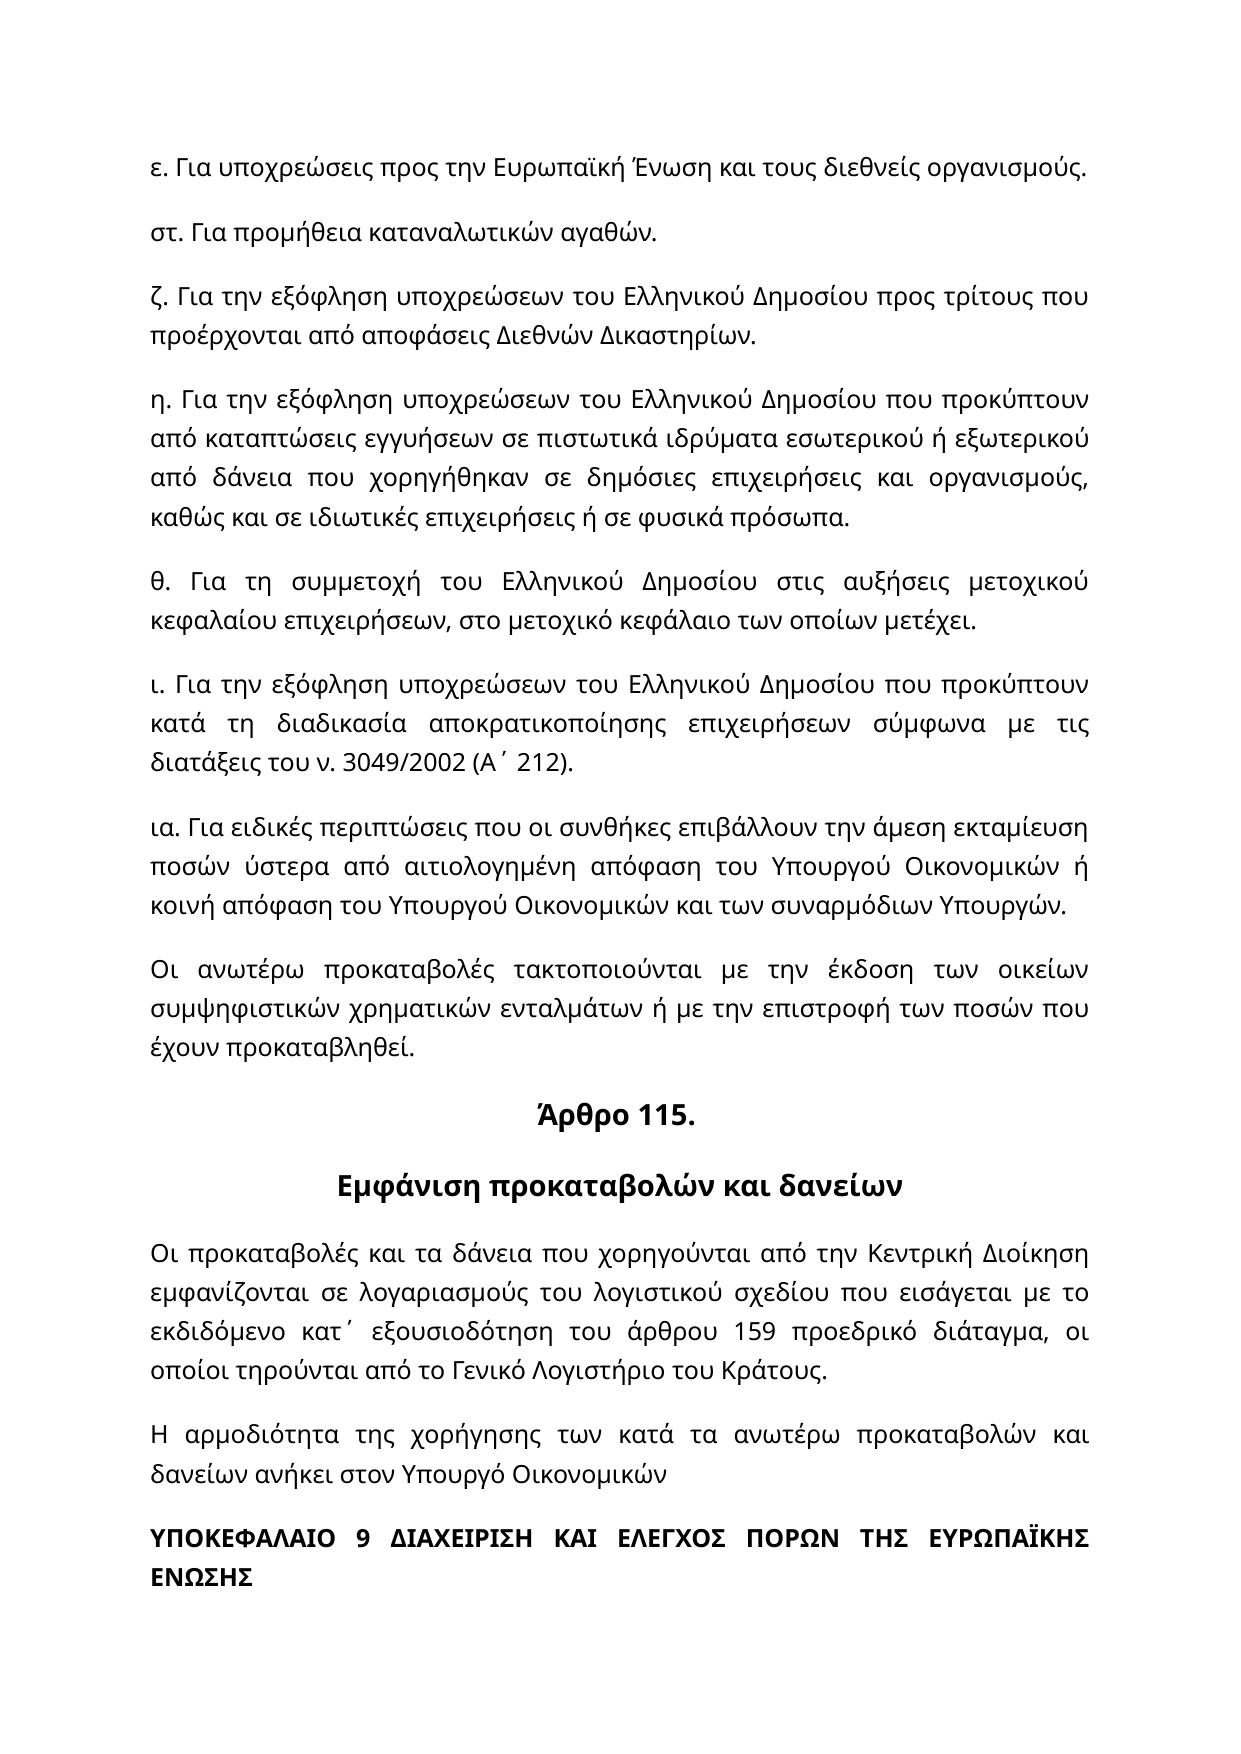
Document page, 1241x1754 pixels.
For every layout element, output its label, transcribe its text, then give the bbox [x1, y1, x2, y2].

text ε. Για υποχρεώσεις προς την Ευρωπαϊκή Ένωση και τους διεθνείς οργανισμούς. [150, 150, 1090, 184]
text ι. Για την εξόφληση υποχρεώσεων του Ελληνικού Δημοσίου που προκύπτουν κατά τη διαδικασία αποκρατικοποίησης επιχειρήσεων σύμφωνα με τις διατάξεις του ν. 3049/2002 (Α΄ 212). [150, 667, 1090, 779]
text η. Για την εξόφληση υποχρεώσεων του Ελληνικού Δημοσίου που προκύπτουν από καταπτώσεις εγγυήσεων σε πιστωτικά ιδρύματα εσωτερικού ή εξωτερικού από δάνεια που χορηγήθηκαν σε δημόσιες επιχειρήσεις και οργανισμούς, καθώς και σε ιδιωτικές επιχειρήσεις ή σε φυσικά πρόσωπα. [150, 382, 1090, 533]
subtitle Άρθρο 115. [150, 1094, 1090, 1134]
text Η αρμοδιότητα της χορήγησης των κατά τα ανωτέρω προκαταβολών και δανείων ανήκει στον Υπουργό Οικονομικών [150, 1417, 1090, 1490]
text ια. Για ειδικές περιπτώσεις που οι συνθήκες επιβάλλουν την άμεση εκταμίευση ποσών ύστερα από αιτιολογημένη απόφαση του Υπουργού Οικονομικών ή κοινή απόφαση του Υπουργού Οικονομικών και των συναρμόδιων Υπουργών. [150, 809, 1090, 922]
text στ. Για προμήθεια καταναλωτικών αγαθών. [150, 214, 1090, 248]
text Οι προκαταβολές και τα δάνεια που χορηγούνται από την Κεντρική Διοίκηση εμφανίζονται σε λογαριασμούς του λογιστικού σχεδίου που εισάγεται με το εκδιδό­μενο κατ΄ εξουσιοδότηση του άρθρου 159 προεδρικό διάταγμα, οι οποίοι τηρούνται από το Γενικό Λογιστήριο του Κράτους. [150, 1235, 1090, 1387]
text Οι ανωτέρω προκαταβολές τακτοποιούνται με την έκδοση των οικείων συμψηφιστικών χρηματικών ενταλμάτων ή με την επιστροφή των ποσών που έχουν προκαταβληθεί. [150, 952, 1090, 1064]
text ζ. Για την εξόφληση υποχρεώσεων του Ελληνικού Δημοσίου προς τρίτους που προέρχονται από αποφάσεις Διεθνών Δικαστηρίων. [150, 278, 1090, 352]
subtitle Εμφάνιση προκαταβολών και δανείων [150, 1165, 1090, 1204]
text θ. Για τη συμμετοχή του Ελληνικού Δημοσίου στις αυξήσεις μετοχικού κεφαλαίου επιχειρήσεων, στο μετοχικό κεφάλαιο των οποίων μετέχει. [150, 563, 1090, 637]
text ΥΠΟΚΕΦΑΛΑΙΟ 9 ΔΙΑΧΕΙΡΙΣΗ ΚΑΙ ΕΛΕΓΧΟΣ ΠΟΡΩΝ ΤΗΣ ΕΥΡΩΠΑΪΚΗΣ ΕΝΩΣΗΣ [150, 1520, 1090, 1594]
